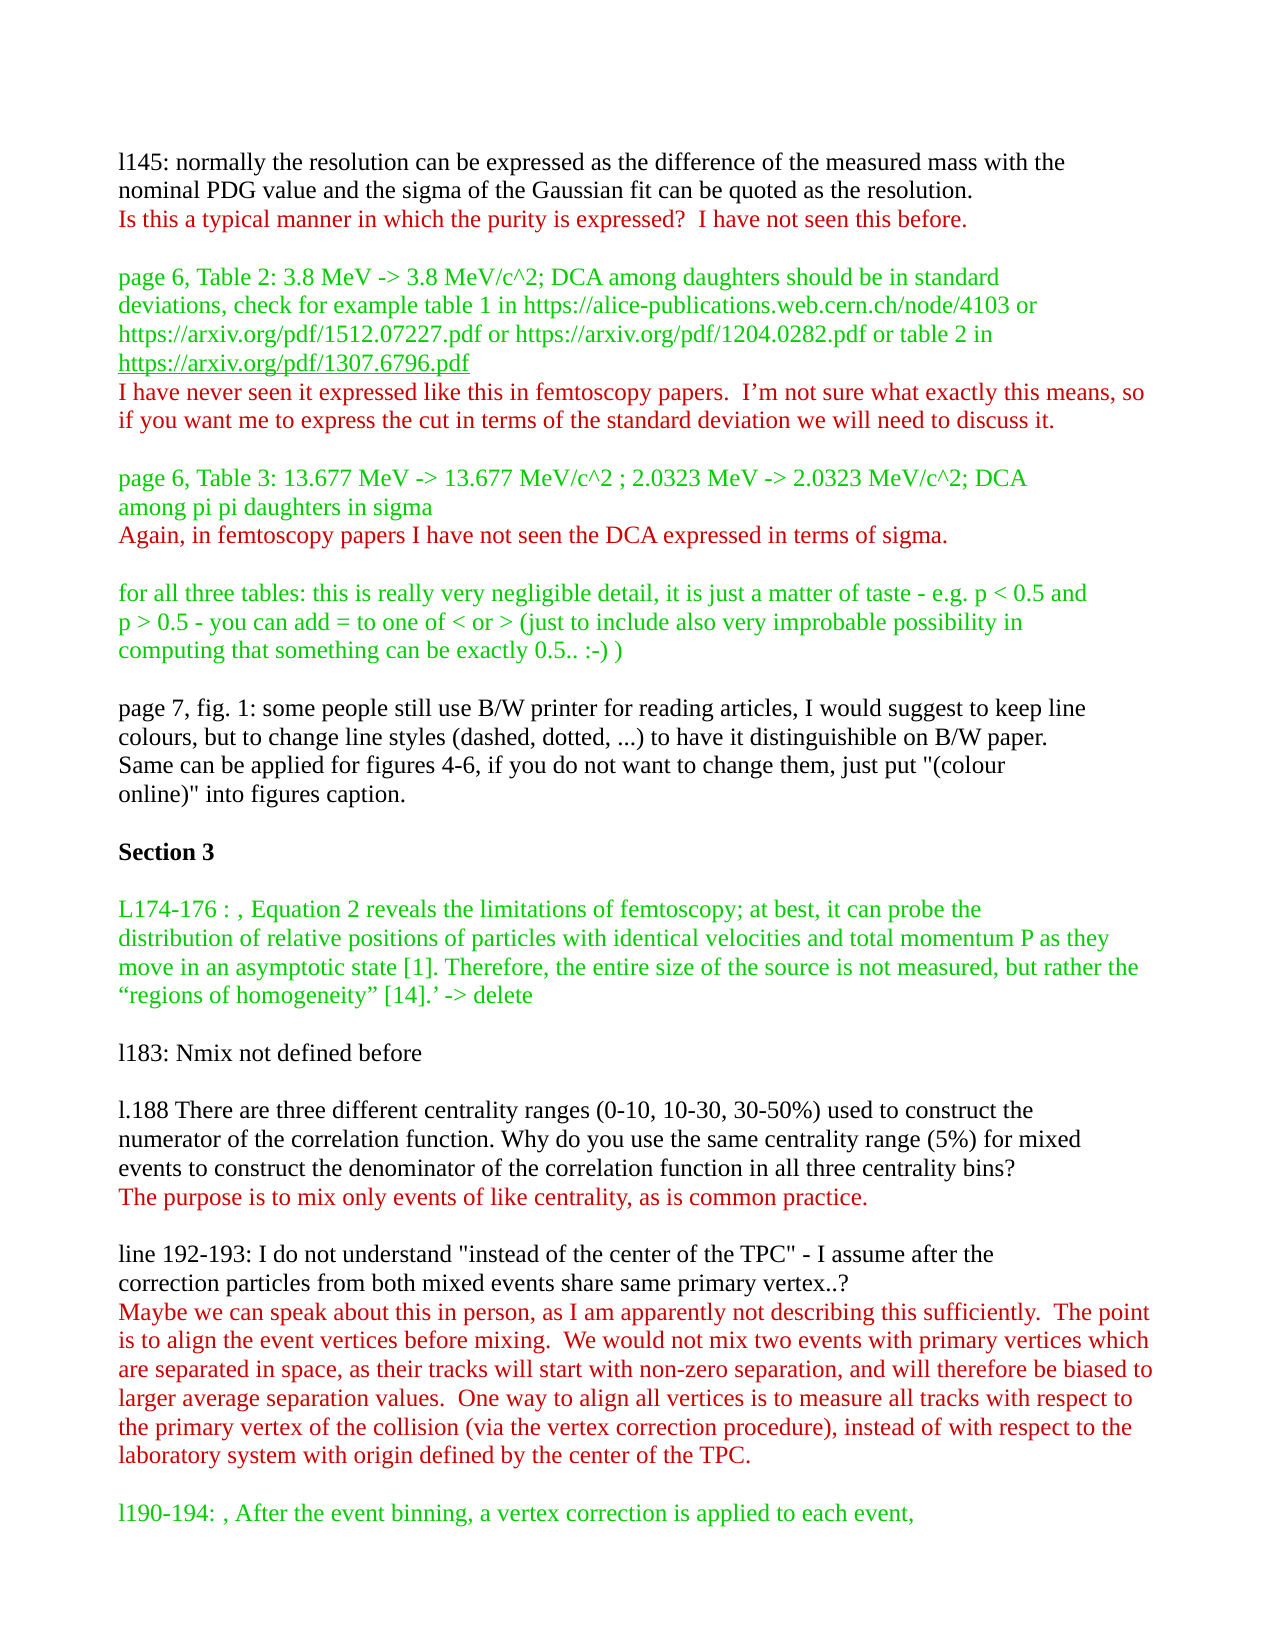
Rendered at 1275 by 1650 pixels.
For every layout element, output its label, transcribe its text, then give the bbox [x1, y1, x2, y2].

text I have never seen it expressed like this in femtoscopy papers. I’m not sure what exactly this means, so if you want me to express the cut in terms of the standard deviation we will need to discuss it. [118, 377, 1157, 434]
text p > 0.5 - you can add = to one of < or > (just to include also very improbable possibility in [118, 607, 1157, 636]
text computing that something can be exactly 0.5.. :-) ) [118, 636, 1157, 664]
text events to construct the denominator of the correlation function in all three centrality bins? [118, 1153, 1157, 1182]
text The purpose is to mix only events of like centrality, as is common practice. [118, 1182, 1157, 1211]
text page 6, Table 2: 3.8 MeV -> 3.8 MeV/c^2; DCA among daughters should be in standard [118, 262, 1157, 291]
text Again, in femtoscopy papers I have not seen the DCA expressed in terms of sigma. [118, 521, 1157, 549]
text numerator of the correlation function. Why do you use the same centrality range (5%) for mixed [118, 1124, 1157, 1153]
text distribution of relative positions of particles with identical velocities and total momentum P as they [118, 923, 1157, 952]
text L174-176 : ‚ Equation 2 reveals the limitations of femtoscopy; at best, it can probe the [118, 894, 1157, 923]
text page 6, Table 3: 13.677 MeV -> 13.677 MeV/c^2 ; 2.0323 MeV -> 2.0323 MeV/c^2; DCA [118, 463, 1157, 492]
text colours, but to change line styles (dashed, dotted, ...) to have it distinguishible on B/W paper. [118, 722, 1157, 751]
text correction particles from both mixed events share same primary vertex..? [118, 1268, 1157, 1297]
text nominal PDG value and the sigma of the Gaussian fit can be quoted as the resolution. [118, 176, 1157, 204]
text Section 3 [118, 837, 1157, 866]
text l145: normally the resolution can be expressed as the difference of the measured mass with the [118, 147, 1157, 176]
text Same can be applied for figures 4-6, if you do not want to change them, just put "(colour [118, 751, 1157, 779]
text Maybe we can speak about this in person, as I am apparently not describing this sufficiently. The point is to align the event vertices before mixing. We would not mix two events with primary vertices which are separated in space, as their tracks will start with non-zero separation, and will therefore be biased to larger average separation values. One way to align all vertices is to measure all tracks with respect to the primary vertex of the collision (via the vertex correction procedure), instead of with respect to the laboratory system with origin defined by the center of the TPC. [118, 1297, 1157, 1469]
text among pi pi daughters in sigma [118, 492, 1157, 521]
text https://arxiv.org/pdf/1307.6796.pdf [118, 348, 1157, 377]
text for all three tables: this is really very negligible detail, it is just a matter of taste - e.g. p < 0.5 and [118, 578, 1157, 607]
text l190-194: ‚ After the event binning, a vertex correction is applied to each event, [118, 1498, 1157, 1527]
text deviations, check for example table 1 in https://alice-publications.web.cern.ch/node/4103 or [118, 291, 1157, 319]
text Is this a typical manner in which the purity is expressed? I have not seen this before. [118, 204, 1157, 233]
text l.188 There are three different centrality ranges (0-10, 10-30, 30-50%) used to construct the [118, 1096, 1157, 1124]
text online)" into figures caption. [118, 779, 1157, 808]
text page 7, fig. 1: some people still use B/W printer for reading articles, I would suggest to keep line [118, 693, 1157, 722]
text move in an asymptotic state [1]. Therefore, the entire size of the source is not measured, but rather the “regions of homogeneity” [14].’ -> delete [118, 952, 1157, 1009]
text l183: Nmix not defined before [118, 1038, 1157, 1067]
text https://arxiv.org/pdf/1512.07227.pdf or https://arxiv.org/pdf/1204.0282.pdf or table 2 in [118, 319, 1157, 348]
text line 192-193: I do not understand "instead of the center of the TPC" - I assume after the [118, 1239, 1157, 1268]
